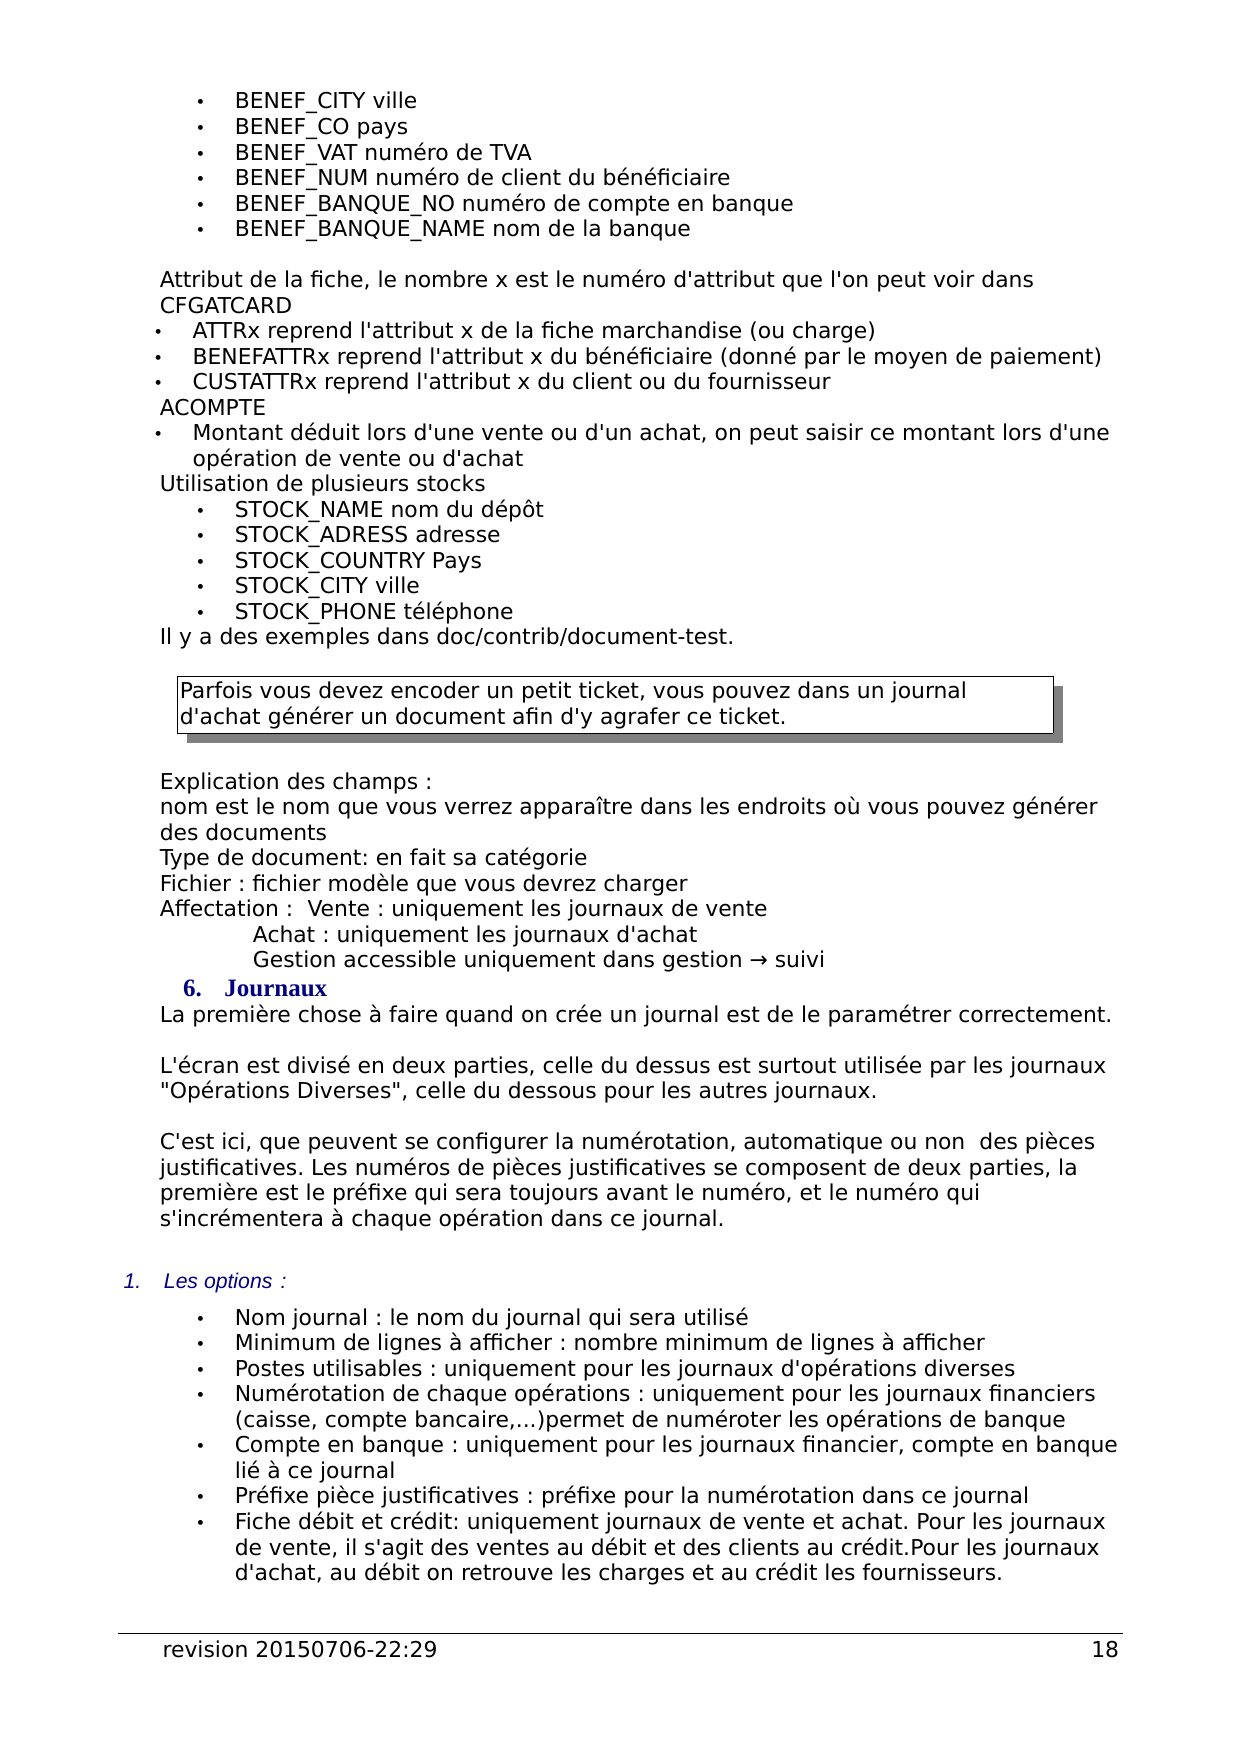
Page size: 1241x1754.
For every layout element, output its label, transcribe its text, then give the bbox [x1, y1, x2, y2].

list Montant déduit lors d'une vente ou d'un achat, on peut saisir ce montant lors d'une opération de vente ou d'achat [155, 420, 1123, 471]
text Gestion accessible uniquement dans gestion → suivi [159, 947, 1123, 973]
list BENEF_BANQUE_NO numéro de compte en banque [197, 191, 1123, 216]
text Fichier : fichier modèle que vous devrez charger [159, 871, 1123, 896]
list STOCK_NAME nom du dépôt [197, 497, 1123, 522]
list STOCK_PHONE téléphone [197, 599, 1123, 624]
list BENEFATTRx reprend l'attribut x du bénéficiaire (donné par le moyen de paiement) [155, 344, 1123, 369]
list CUSTATTRx reprend l'attribut x du client ou du fournisseur [155, 369, 1123, 395]
list Préfixe pièce justificatives : préfixe pour la numérotation dans ce journal [197, 1483, 1123, 1509]
list BENEF_NUM numéro de client du bénéficiaire [197, 165, 1123, 191]
text Type de document: en fait sa catégorie [159, 845, 1123, 871]
text Attribut de la fiche, le nombre x est le numéro d'attribut que l'on peut voir dans CFGATCARD [159, 267, 1123, 318]
list Numérotation de chaque opérations : uniquement pour les journaux financiers (caisse, compte bancaire,...)permet de numéroter les opérations de banque [197, 1381, 1123, 1432]
list Postes utilisables : uniquement pour les journaux d'opérations diverses [197, 1356, 1123, 1381]
list ATTRx reprend l'attribut x de la fiche marchandise (ou charge) [155, 318, 1123, 344]
text Utilisation de plusieurs stocks [159, 471, 1123, 497]
text nom est le nom que vous verrez apparaître dans les endroits où vous pouvez générer des documents [159, 794, 1123, 845]
text Explication des champs : [159, 769, 1123, 794]
text C'est ici, que peuvent se configurer la numérotation, automatique ou non des pièces justificatives. Les numéros de pièces justificatives se composent de deux parties, la première est le préfixe qui sera toujours avant le numéro, et le numéro qui s'incrémentera à chaque opération dans ce journal. [159, 1129, 1123, 1231]
list BENEF_VAT numéro de TVA [197, 139, 1123, 165]
list Minimum de lignes à afficher : nombre minimum de lignes à afficher [197, 1330, 1123, 1356]
text ACOMPTE [159, 395, 1123, 420]
text Il y a des exemples dans doc/contrib/document-test. [159, 624, 1123, 650]
list STOCK_COUNTRY Pays [197, 548, 1123, 573]
list BENEF_CO pays [197, 114, 1123, 139]
list Compte en banque : uniquement pour les journaux financier, compte en banque lié à ce journal [197, 1432, 1123, 1483]
list Fiche débit et crédit: uniquement journaux de vente et achat. Pour les journaux de vente, il s'agit des ventes au débit et des clients au crédit.Pour les journaux d'achat, au débit on retrouve les charges et au crédit les fournisseurs. [197, 1509, 1123, 1586]
text Affectation : Vente : uniquement les journaux de vente [159, 896, 1123, 922]
subtitle Journaux [177, 973, 1123, 1002]
list Nom journal : le nom du journal qui sera utilisé [197, 1305, 1123, 1330]
text Achat : uniquement les journaux d'achat [159, 922, 1123, 947]
subtitle Les options : [117, 1269, 1123, 1293]
text L'écran est divisé en deux parties, celle du dessus est surtout utilisée par les journaux "Opérations Diverses", celle du dessous pour les autres journaux. [159, 1053, 1123, 1104]
list BENEF_BANQUE_NAME nom de la banque [197, 216, 1123, 242]
list BENEF_CITY ville [197, 88, 1123, 114]
list STOCK_CITY ville [197, 573, 1123, 599]
text Parfois vous devez encoder un petit ticket, vous pouvez dans un journal d'achat générer un document afin d'y agrafer ce ticket. [178, 677, 1053, 733]
list STOCK_ADRESS adresse [197, 522, 1123, 548]
text La première chose à faire quand on crée un journal est de le paramétrer correctement. [159, 1002, 1123, 1027]
